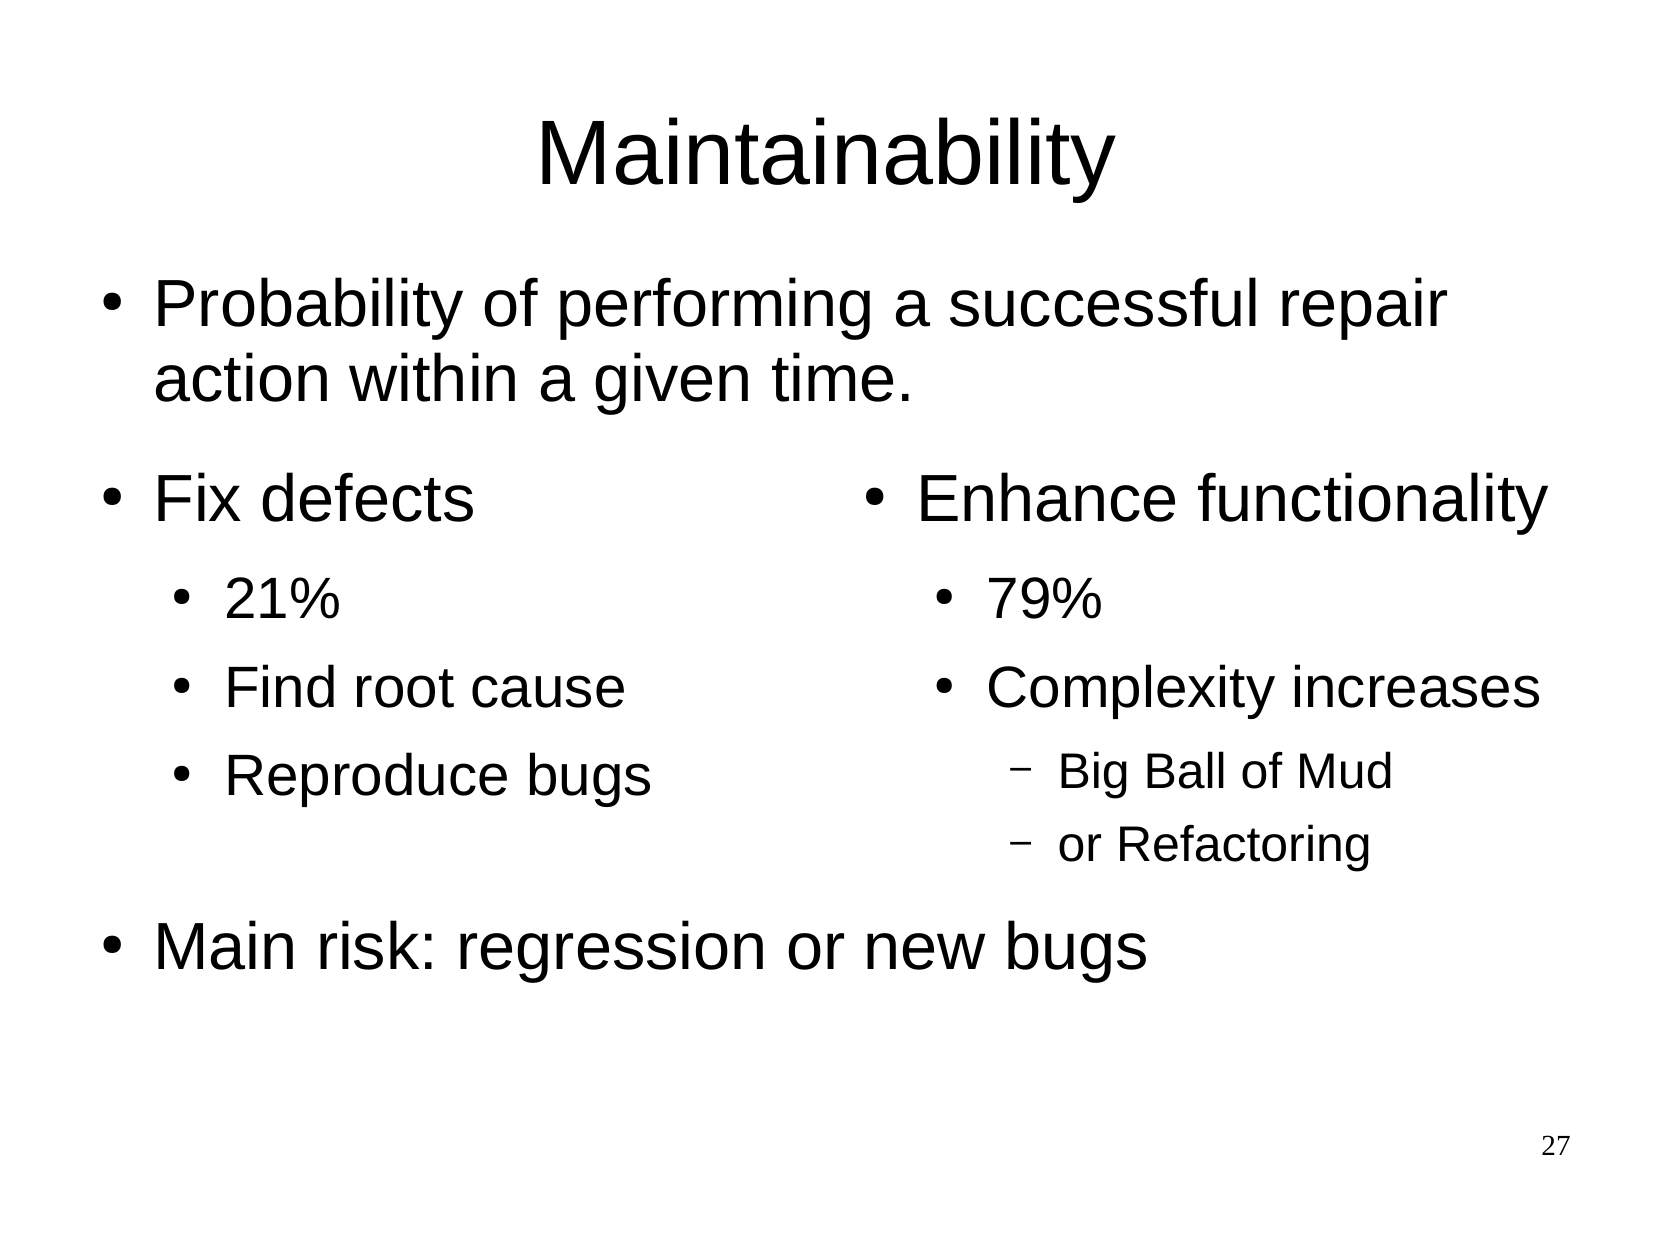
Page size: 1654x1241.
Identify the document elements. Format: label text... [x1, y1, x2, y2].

list Probability of performing a successful repair action within a given time. [82, 265, 1571, 473]
title Maintainability [82, 49, 1571, 257]
list Enhance functionality 79% Complexity increases Big Ball of Mud or Refactoring [845, 461, 1572, 872]
list Fix defects 21% Find root cause Reproduce bugs [82, 473, 809, 896]
list Main risk: regression or new bugs [82, 909, 1571, 1123]
